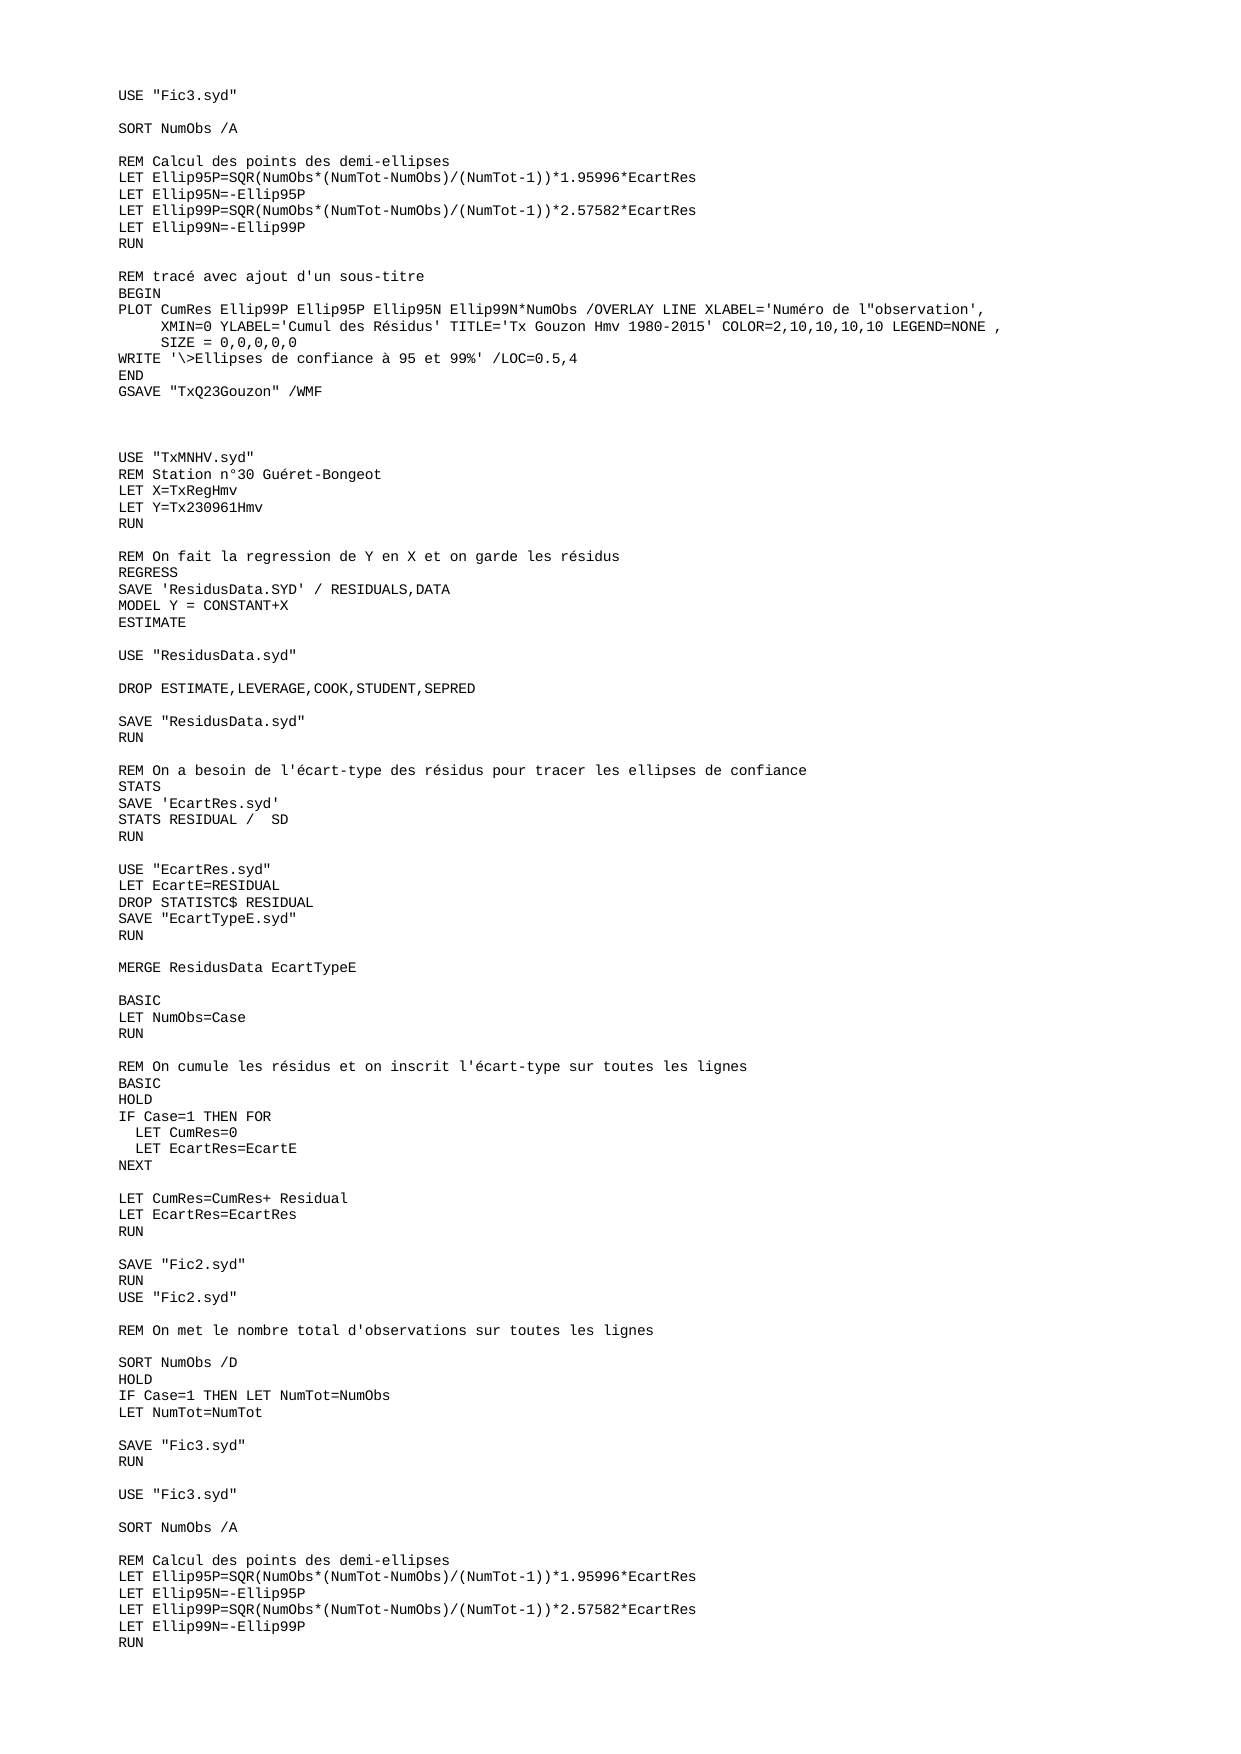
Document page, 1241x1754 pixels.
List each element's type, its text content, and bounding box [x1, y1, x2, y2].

text XMIN=0 YLABEL='Cumul des Résidus' TITLE='Tx Gouzon Hmv 1980-2015' COLOR=2,10,10,10,10 LEGEND=NONE , [118, 319, 1122, 335]
text RUN [118, 1224, 1122, 1241]
text MERGE ResidusData EcartTypeE [118, 961, 1122, 977]
text LET Ellip95N=-Ellip95P [118, 1586, 1122, 1603]
text REGRESS [118, 566, 1122, 582]
text SORT NumObs /A [118, 1520, 1122, 1537]
text PLOT CumRes Ellip99P Ellip95P Ellip95N Ellip99N*NumObs /OVERLAY LINE XLABEL='Numéro de l"observation', [118, 302, 1122, 319]
text DROP ESTIMATE,LEVERAGE,COOK,STUDENT,SEPRED [118, 681, 1122, 697]
text RUN [118, 829, 1122, 846]
text END [118, 368, 1122, 385]
text REM Calcul des points des demi-ellipses [118, 1553, 1122, 1570]
text SIZE = 0,0,0,0,0 [118, 335, 1122, 352]
text USE "ResidusData.syd" [118, 648, 1122, 664]
text RUN [118, 237, 1122, 253]
text HOLD [118, 1092, 1122, 1109]
text SAVE "EcartTypeE.syd" [118, 911, 1122, 928]
text LET Ellip99N=-Ellip99P [118, 1619, 1122, 1636]
text BASIC [118, 994, 1122, 1010]
text LET CumRes=0 [118, 1125, 1122, 1142]
text REM Station n°30 Guéret-Bongeot [118, 467, 1122, 483]
text HOLD [118, 1372, 1122, 1389]
text RUN [118, 1027, 1122, 1043]
text BASIC [118, 1076, 1122, 1092]
text USE "EcartRes.syd" [118, 862, 1122, 878]
text MODEL Y = CONSTANT+X [118, 599, 1122, 615]
text USE "Fic3.syd" [118, 1487, 1122, 1504]
text REM On cumule les résidus et on inscrit l'écart-type sur toutes les lignes [118, 1059, 1122, 1076]
text LET Y=Tx230961Hmv [118, 500, 1122, 516]
text LET CumRes=CumRes+ Residual [118, 1191, 1122, 1208]
text IF Case=1 THEN LET NumTot=NumObs [118, 1389, 1122, 1405]
text DROP STATISTC$ RESIDUAL [118, 895, 1122, 911]
text RUN [118, 1454, 1122, 1471]
text RUN [118, 928, 1122, 944]
text REM On fait la regression de Y en X et on garde les résidus [118, 549, 1122, 566]
text LET Ellip95N=-Ellip95P [118, 187, 1122, 204]
text LET EcartRes=EcartE [118, 1142, 1122, 1158]
text RUN [118, 516, 1122, 533]
text REM Calcul des points des demi-ellipses [118, 154, 1122, 171]
text STATS RESIDUAL / SD [118, 813, 1122, 829]
text REM On met le nombre total d'observations sur toutes les lignes [118, 1323, 1122, 1339]
text USE "TxMNHV.syd" [118, 451, 1122, 467]
text GSAVE "TxQ23Gouzon" /WMF [118, 385, 1122, 401]
text LET Ellip99P=SQR(NumObs*(NumTot-NumObs)/(NumTot-1))*2.57582*EcartRes [118, 1603, 1122, 1619]
text LET EcartRes=EcartRes [118, 1208, 1122, 1224]
text LET X=TxRegHmv [118, 483, 1122, 500]
text NEXT [118, 1158, 1122, 1175]
text IF Case=1 THEN FOR [118, 1109, 1122, 1125]
text LET EcartE=RESIDUAL [118, 878, 1122, 895]
text REM On a besoin de l'écart-type des résidus pour tracer les ellipses de confiance [118, 763, 1122, 780]
text SAVE 'ResidusData.SYD' / RESIDUALS,DATA [118, 582, 1122, 599]
text SORT NumObs /D [118, 1356, 1122, 1372]
text ESTIMATE [118, 615, 1122, 632]
text SAVE "ResidusData.syd" [118, 714, 1122, 730]
text SORT NumObs /A [118, 121, 1122, 138]
text SAVE "Fic3.syd" [118, 1438, 1122, 1454]
text REM tracé avec ajout d'un sous-titre [118, 269, 1122, 286]
text SAVE "Fic2.syd" [118, 1257, 1122, 1273]
text RUN [118, 1636, 1122, 1652]
text STATS [118, 780, 1122, 796]
text RUN [118, 730, 1122, 747]
text LET Ellip95P=SQR(NumObs*(NumTot-NumObs)/(NumTot-1))*1.95996*EcartRes [118, 1570, 1122, 1586]
text LET Ellip95P=SQR(NumObs*(NumTot-NumObs)/(NumTot-1))*1.95996*EcartRes [118, 171, 1122, 187]
text LET Ellip99P=SQR(NumObs*(NumTot-NumObs)/(NumTot-1))*2.57582*EcartRes [118, 204, 1122, 220]
text USE "Fic2.syd" [118, 1290, 1122, 1306]
text SAVE 'EcartRes.syd' [118, 796, 1122, 813]
text WRITE '\>Ellipses de confiance à 95 et 99%' /LOC=0.5,4 [118, 352, 1122, 368]
text USE "Fic3.syd" [118, 88, 1122, 105]
text LET NumTot=NumTot [118, 1405, 1122, 1422]
text LET Ellip99N=-Ellip99P [118, 220, 1122, 237]
text LET NumObs=Case [118, 1010, 1122, 1027]
text BEGIN [118, 286, 1122, 302]
text RUN [118, 1273, 1122, 1290]
